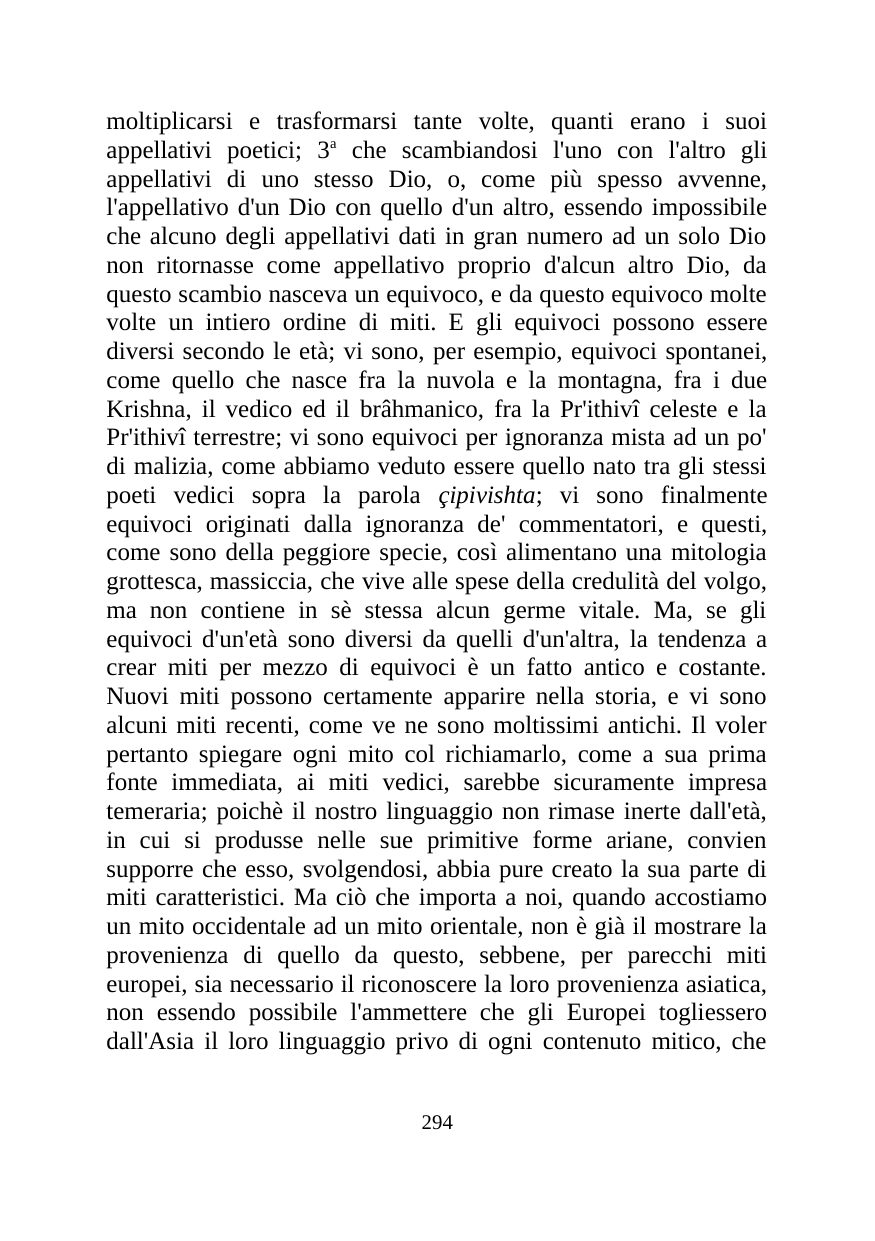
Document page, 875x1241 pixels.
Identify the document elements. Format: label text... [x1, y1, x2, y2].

text moltiplicarsi e trasformarsi tante volte, quanti erano i suoi appellativi poetici; 3a che scambiandosi l'uno con l'altro gli appellativi di uno stesso Dio, o, come più spesso avvenne, l'appellativo d'un Dio con quello d'un altro, essendo impossibile che alcuno degli appellativi dati in gran numero ad un solo Dio non ritornasse come appellativo proprio d'alcun altro Dio, da questo scambio nasceva un equivoco, e da questo equivoco molte volte un intiero ordine di miti. E gli equivoci possono essere diversi secondo le età; vi sono, per esempio, equivoci spontanei, come quello che nasce fra la nuvola e la montagna, fra i due Krishna, il vedico ed il brâhmanico, fra la Pr'ithivî celeste e la Pr'ithivî terrestre; vi sono equivoci per ignoranza mista ad un po' di malizia, come abbiamo veduto essere quello nato tra gli stessi poeti vedici sopra la parola çipivishta; vi sono finalmente equivoci originati dalla ignoranza de' commentatori, e questi, come sono della peggiore specie, così alimentano una mitologia grottesca, massiccia, che vive alle spese della credulità del volgo, ma non contiene in sè stessa alcun germe vitale. Ma, se gli equivoci d'un'età sono diversi da quelli d'un'altra, la tendenza a crear miti per mezzo di equivoci è un fatto antico e costante. Nuovi miti possono certamente apparire nella storia, e vi sono alcuni miti recenti, come ve ne sono moltissimi antichi. Il voler pertanto spiegare ogni mito col richiamarlo, come a sua prima fonte immediata, ai miti vedici, sarebbe sicuramente impresa temeraria; poichè il nostro linguaggio non rimase inerte dall'età, in cui si produsse nelle sue primitive forme ariane, convien supporre che esso, svolgendosi, abbia pure creato la sua parte di miti caratteristici. Ma ciò che importa a noi, quando accostiamo un mito occidentale ad un mito orientale, non è già il mostrare la provenienza di quello da questo, sebbene, per parecchi miti europei, sia necessario il riconoscere la loro provenienza asiatica, non essendo possibile l'ammettere che gli Europei togliessero dall'Asia il loro linguaggio privo di ogni contenuto mitico, che [106, 106, 768, 1055]
